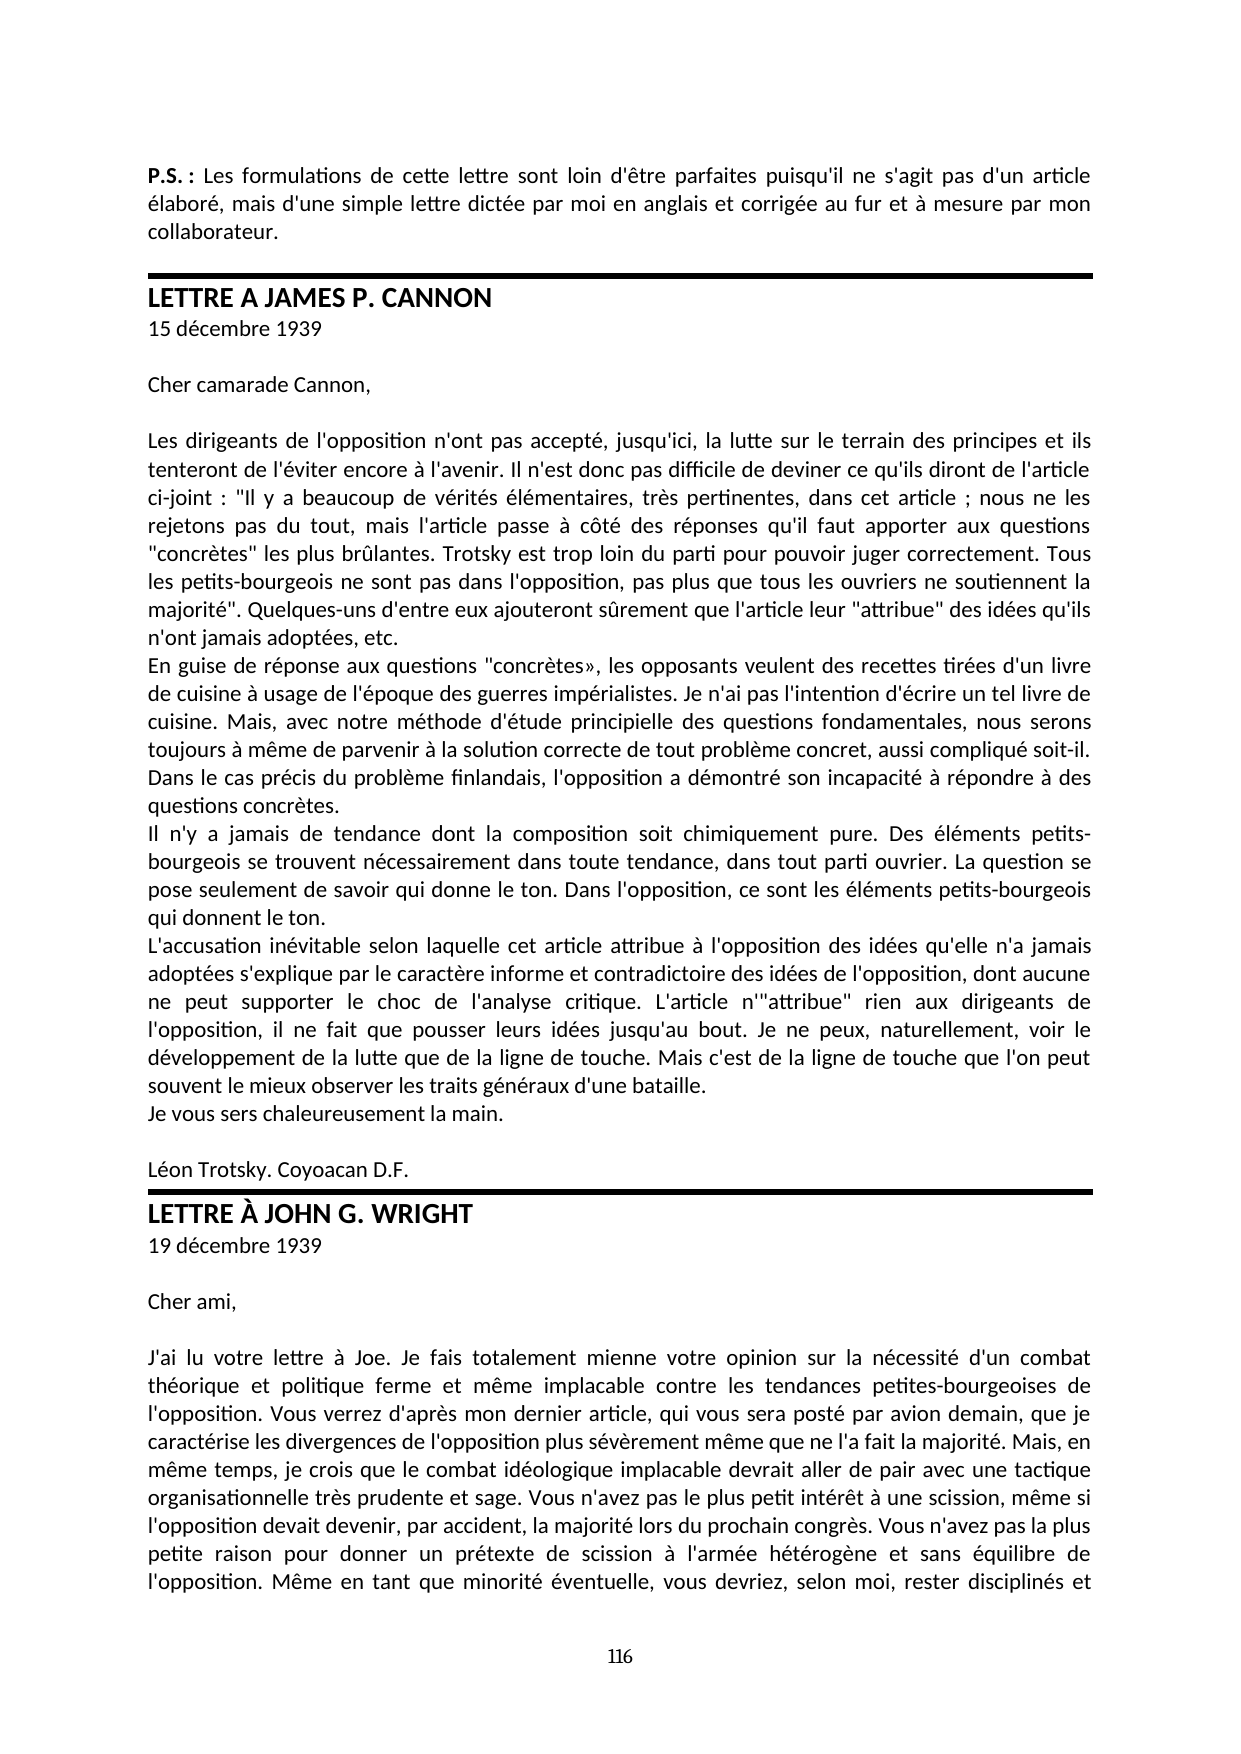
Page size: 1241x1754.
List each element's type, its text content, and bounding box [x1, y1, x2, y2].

text P.S. : Les formulations de cette lettre sont loin d'être parfaites puisqu'il ne s'agit pas d'un article élaboré, mais d'une simple lettre dictée par moi en anglais et corrigée au fur et à mesure par mon collaborateur. [148, 161, 1093, 245]
text J'ai lu votre lettre à Joe. Je fais totalement mienne votre opinion sur la nécessité d'un combat théorique et politique ferme et même implacable contre les tendances petites-bourgeoises de l'opposition. Vous verrez d'après mon dernier article, qui vous sera posté par avion demain, que je caractérise les divergences de l'opposition plus sévèrement même que ne l'a fait la majorité. Mais, en même temps, je crois que le combat idéologique implacable devrait aller de pair avec une tactique organisationnelle très prudente et sage. Vous n'avez pas le plus petit intérêt à une scission, même si l'opposition devait devenir, par accident, la majorité lors du prochain congrès. Vous n'avez pas la plus petite raison pour donner un prétexte de scission à l'armée hétérogène et sans équilibre de l'opposition. Même en tant que minorité éventuelle, vous devriez, selon moi, rester disciplinés et [148, 1343, 1093, 1595]
text Il n'y a jamais de tendance dont la composition soit chimiquement pure. Des éléments petits-bourgeois se trouvent nécessairement dans toute tendance, dans tout parti ouvrier. La question se pose seulement de savoir qui donne le ton. Dans l'opposition, ce sont les éléments petits-bourgeois qui donnent le ton. [148, 819, 1093, 931]
text En guise de réponse aux questions "concrètes», les opposants veulent des recettes tirées d'un livre de cuisine à usage de l'époque des guerres impérialistes. Je n'ai pas l'intention d'écrire un tel livre de cuisine. Mais, avec notre méthode d'étude principielle des questions fondamentales, nous serons toujours à même de parvenir à la solution correcte de tout problème concret, aussi compliqué soit-il. Dans le cas précis du problème finlandais, l'opposition a démontré son incapacité à répondre à des questions concrètes. [148, 651, 1093, 819]
text Je vous sers chaleureusement la main. [148, 1099, 1093, 1127]
text 15 décembre 1939 [148, 314, 1093, 343]
text 19 décembre 1939 [148, 1231, 1093, 1259]
text LETTRE A JAMES P. CANNON [148, 279, 1093, 314]
text Cher ami, [148, 1287, 1093, 1315]
text Cher camarade Cannon, [148, 371, 1093, 399]
text LETTRE À JOHN G. WRIGHT [148, 1195, 1093, 1231]
text L'accusation inévitable selon laquelle cet article attribue à l'opposition des idées qu'elle n'a jamais adoptées s'explique par le caractère informe et contradictoire des idées de l'opposition, dont aucune ne peut supporter le choc de l'analyse critique. L'article n'"attribue" rien aux dirigeants de l'opposition, il ne fait que pousser leurs idées jusqu'au bout. Je ne peux, naturellement, voir le développement de la lutte que de la ligne de touche. Mais c'est de la ligne de touche que l'on peut souvent le mieux observer les traits généraux d'une bataille. [148, 931, 1093, 1099]
text Les dirigeants de l'opposition n'ont pas accepté, jusqu'ici, la lutte sur le terrain des principes et ils tenteront de l'éviter encore à l'avenir. Il n'est donc pas difficile de deviner ce qu'ils diront de l'article ci-joint : "Il y a beaucoup de vérités élémentaires, très pertinentes, dans cet article ; nous ne les rejetons pas du tout, mais l'article passe à côté des réponses qu'il faut apporter aux questions "concrètes" les plus brûlantes. Trotsky est trop loin du parti pour pouvoir juger correctement. Tous les petits-bourgeois ne sont pas dans l'opposition, pas plus que tous les ouvriers ne soutiennent la majorité". Quelques-uns d'entre eux ajouteront sûrement que l'article leur "attribue" des idées qu'ils n'ont jamais adoptées, etc. [148, 427, 1093, 651]
text Léon Trotsky. Coyoacan D.F. [148, 1155, 1093, 1183]
